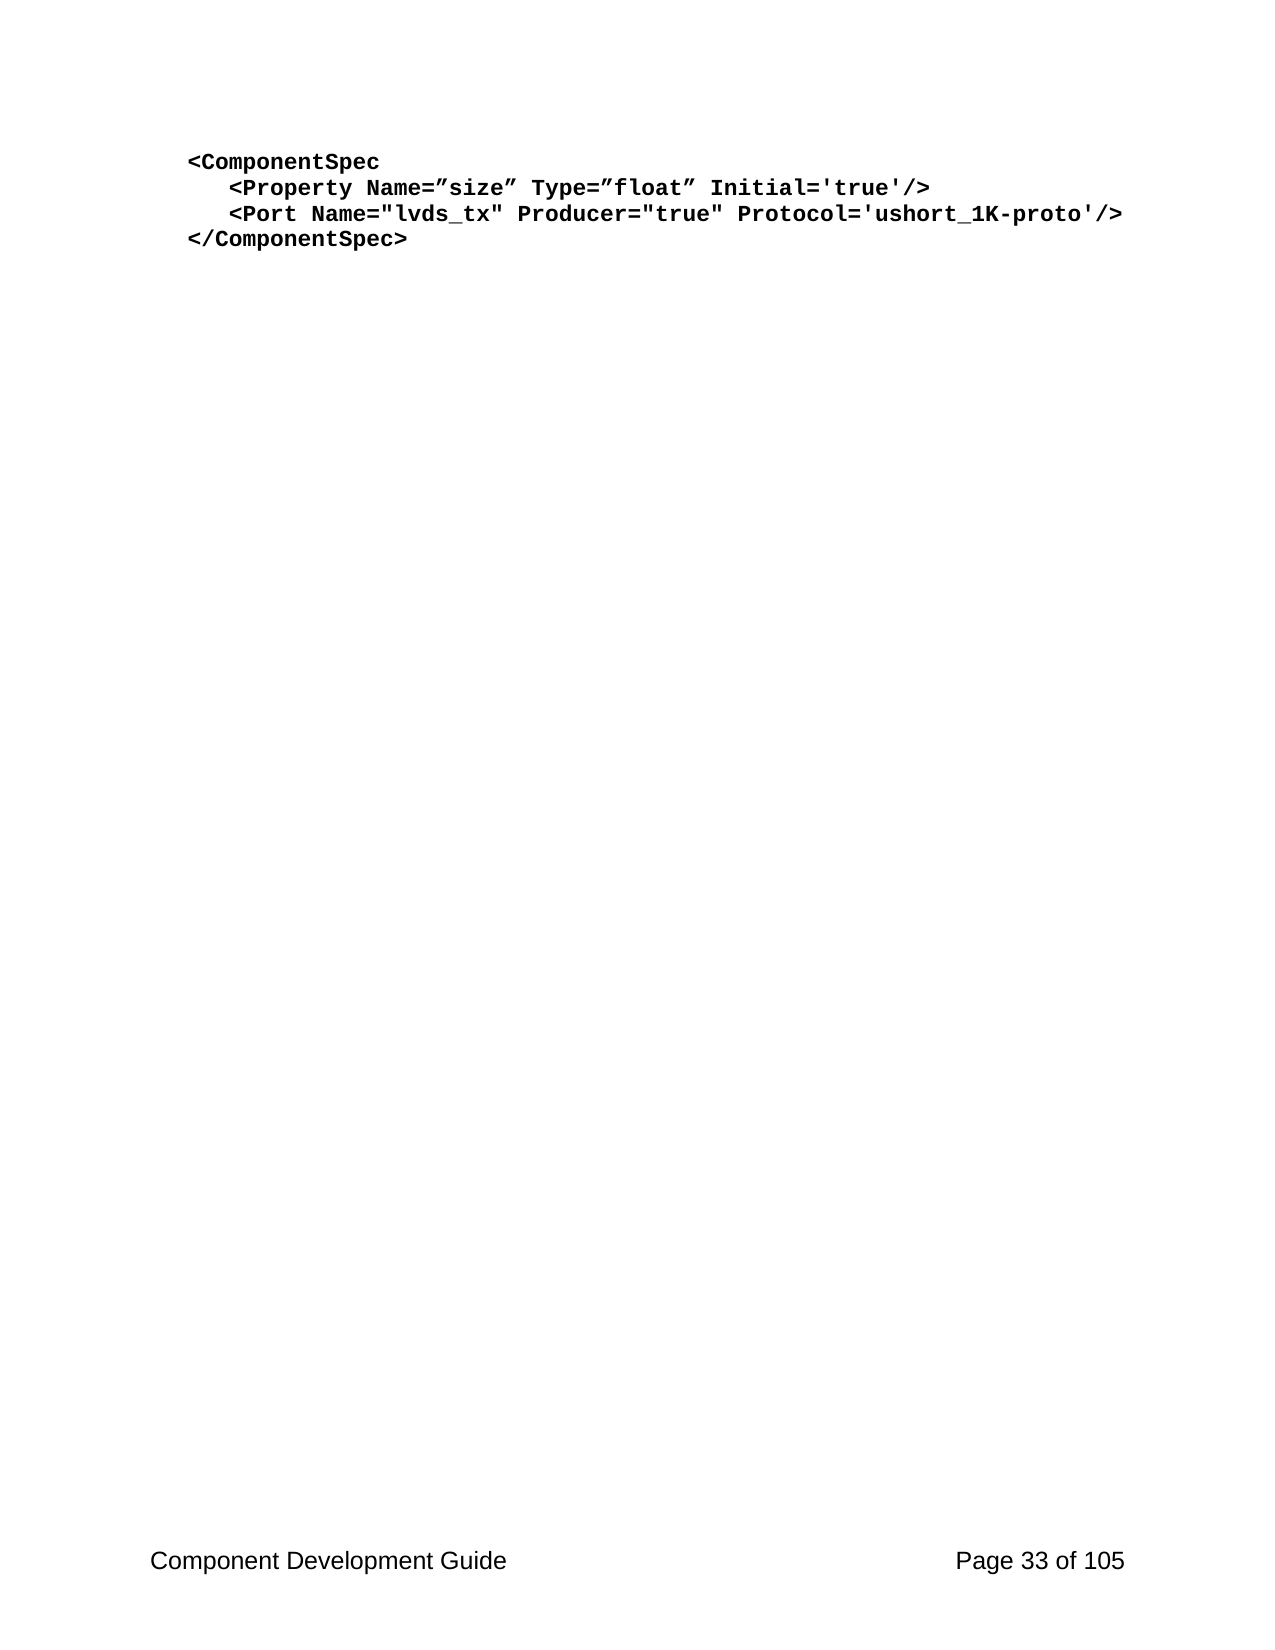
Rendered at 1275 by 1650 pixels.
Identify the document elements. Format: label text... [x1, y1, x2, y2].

text <ComponentSpec <Property Name=”size” Type=”float” Initial='true'/> <Port Name="lvds_tx" Producer="true" Protocol='ushort_1K-proto'/> </ComponentSpec> [187, 150, 1125, 254]
